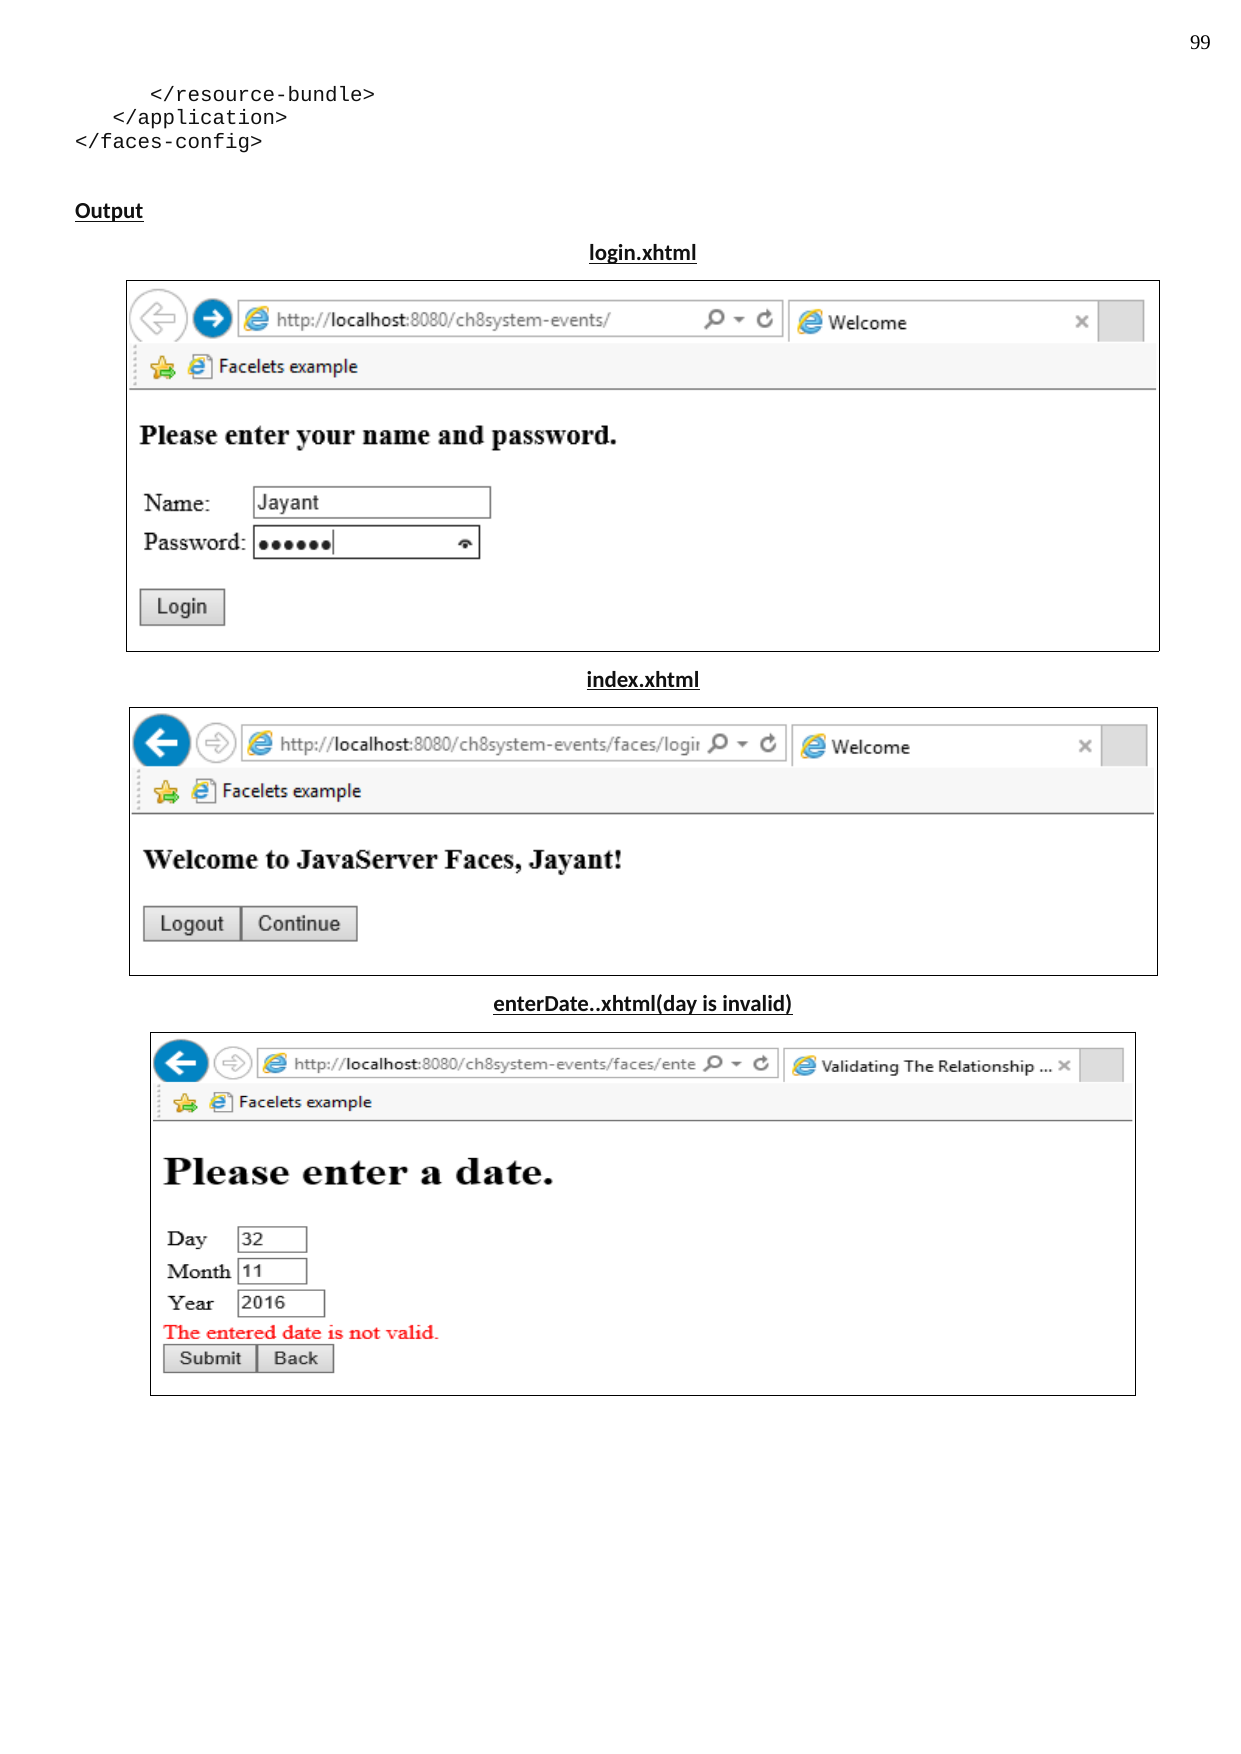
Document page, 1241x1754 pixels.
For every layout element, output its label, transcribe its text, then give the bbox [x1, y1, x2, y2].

text index.xhtml [75, 280, 1211, 693]
text Output [75, 196, 1211, 224]
text </application> [75, 107, 1211, 131]
text enterDate..xhtml(day is invalid) [75, 707, 1211, 1018]
text login.xhtml [75, 238, 1211, 266]
text </faces-config> [75, 131, 1211, 154]
text </resource-bundle> [75, 83, 1211, 107]
